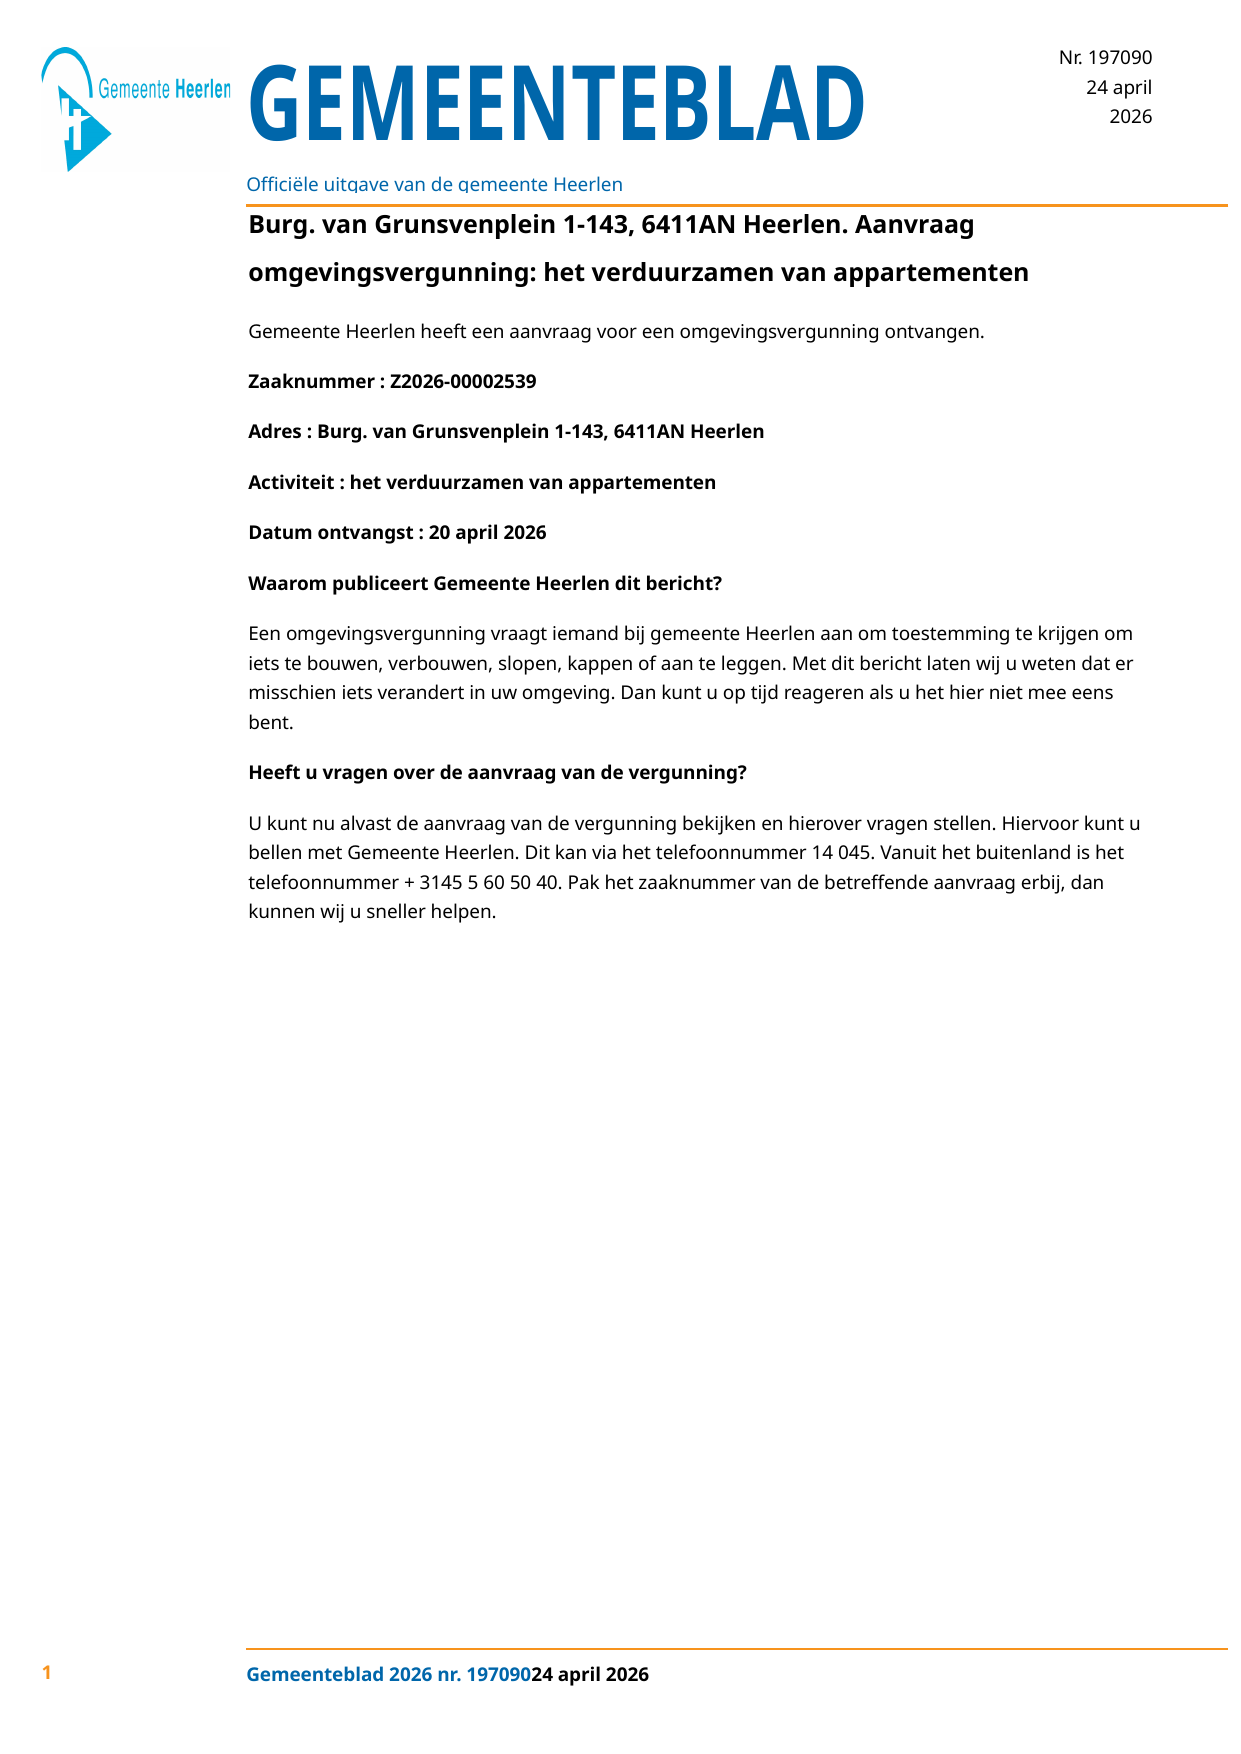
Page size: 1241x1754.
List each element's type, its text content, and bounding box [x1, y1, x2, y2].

text Waarom publiceert Gemeente Heerlen dit bericht? [248, 570, 1152, 596]
picture [41, 47, 231, 172]
text Heeft u vragen over de aanvraag van de vergunning? [248, 759, 1152, 785]
text Adres : Burg. van Grunsvenplein 1-143, 6411AN Heerlen [248, 419, 1152, 444]
text Datum ontvangst : 20 april 2026 [248, 519, 1152, 545]
text Zaaknummer : Z2026-00002539 [248, 368, 1152, 394]
text Een omgevingsvergunning vraagt iemand bij gemeente Heerlen aan om toestemming te krijgen om iets te bouwen, verbouwen, slopen, kappen of aan te leggen. Met dit bericht laten wij u weten dat er misschien iets verandert in uw omgeving. Dan kunt u op tijd reageren als u het hier niet mee eens bent. [248, 620, 1152, 735]
text Activiteit : het verduurzamen van appartementen [248, 469, 1152, 495]
text U kunt nu alvast de aanvraag van de vergunning bekijken en hierover vragen stellen. Hiervoor kunt u bellen met Gemeente Heerlen. Dit kan via het telefoonnummer 14 045. Vanuit het buitenland is het telefoonnummer + 3145 5 60 50 40. Pak het zaaknummer van de betreffende aanvraag erbij, dan kunnen wij u sneller helpen. [248, 810, 1152, 924]
picture [41, 47, 59, 70]
text Gemeente Heerlen heeft een aanvraag voor een omgevingsvergunning ontvangen. [248, 318, 1152, 344]
text Burg. van Grunsvenplein 1-143, 6411AN Heerlen. Aanvraag omgevingsvergunning: het verduurzamen van appartementen [248, 207, 1152, 288]
